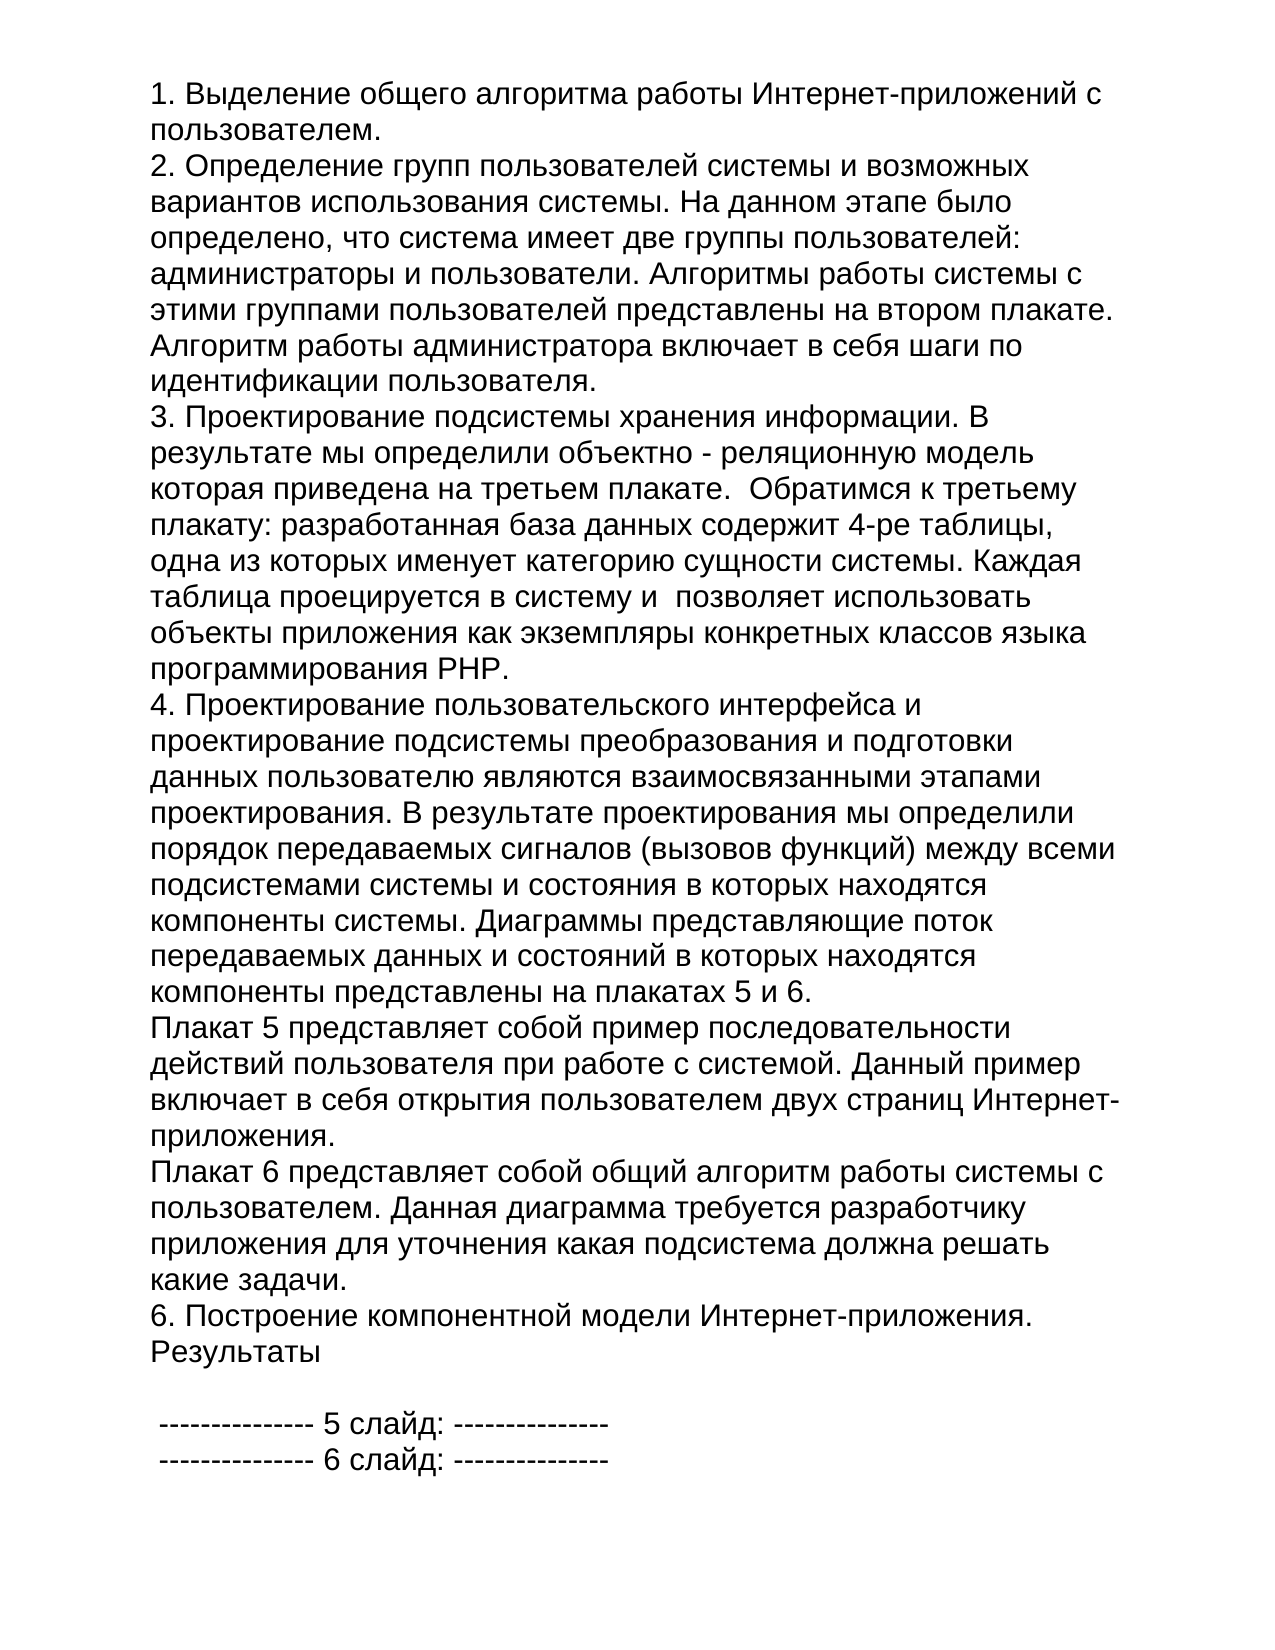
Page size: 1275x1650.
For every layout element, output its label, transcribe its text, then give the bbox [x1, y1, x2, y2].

text 1. Выделение общего алгоритма работы Интернет-приложений с пользователем. [150, 75, 1125, 147]
text --------------- 5 слайд: --------------- [150, 1405, 1125, 1441]
text 4. Проектирование пользовательского интерфейса и проектирование подсистемы преобразования и подготовки данных пользователю являются взаимосвязанными этапами проектирования. В результате проектирования мы определили порядок передаваемых сигналов (вызовов функций) между всеми подсистемами системы и состояния в которых находятся компоненты системы. Диаграммы представляющие поток передаваемых данных и состояний в которых находятся компоненты представлены на плакатах 5 и 6. [150, 686, 1125, 1009]
text --------------- 6 слайд: --------------- [150, 1441, 1125, 1477]
text 3. Проектирование подсистемы хранения информации. В результате мы определили объектно - реляционную модель которая приведена на третьем плакате. Обратимся к третьему плакату: разработанная база данных содержит 4-ре таблицы, одна из которых именует категорию сущности системы. Каждая таблица проецируется в систему и позволяет использовать объекты приложения как экземпляры конкретных классов языка программирования PHP. [150, 398, 1125, 686]
text Плакат 5 представляет собой пример последовательности действий пользователя при работе с системой. Данный пример включает в себя открытия пользователем двух страниц Интернет-приложения. [150, 1009, 1125, 1153]
text Плакат 6 представляет собой общий алгоритм работы системы с пользователем. Данная диаграмма требуется разработчику приложения для уточнения какая подсистема должна решать какие задачи. [150, 1153, 1125, 1297]
text 2. Определение групп пользователей системы и возможных вариантов использования системы. На данном этапе было определено, что система имеет две группы пользователей: администраторы и пользователи. Алгоритмы работы системы с этими группами пользователей представлены на втором плакате. Алгоритм работы администратора включает в себя шаги по идентификации пользователя. [150, 147, 1125, 398]
text 6. Построение компонентной модели Интернет-приложения. Результаты [150, 1297, 1125, 1369]
